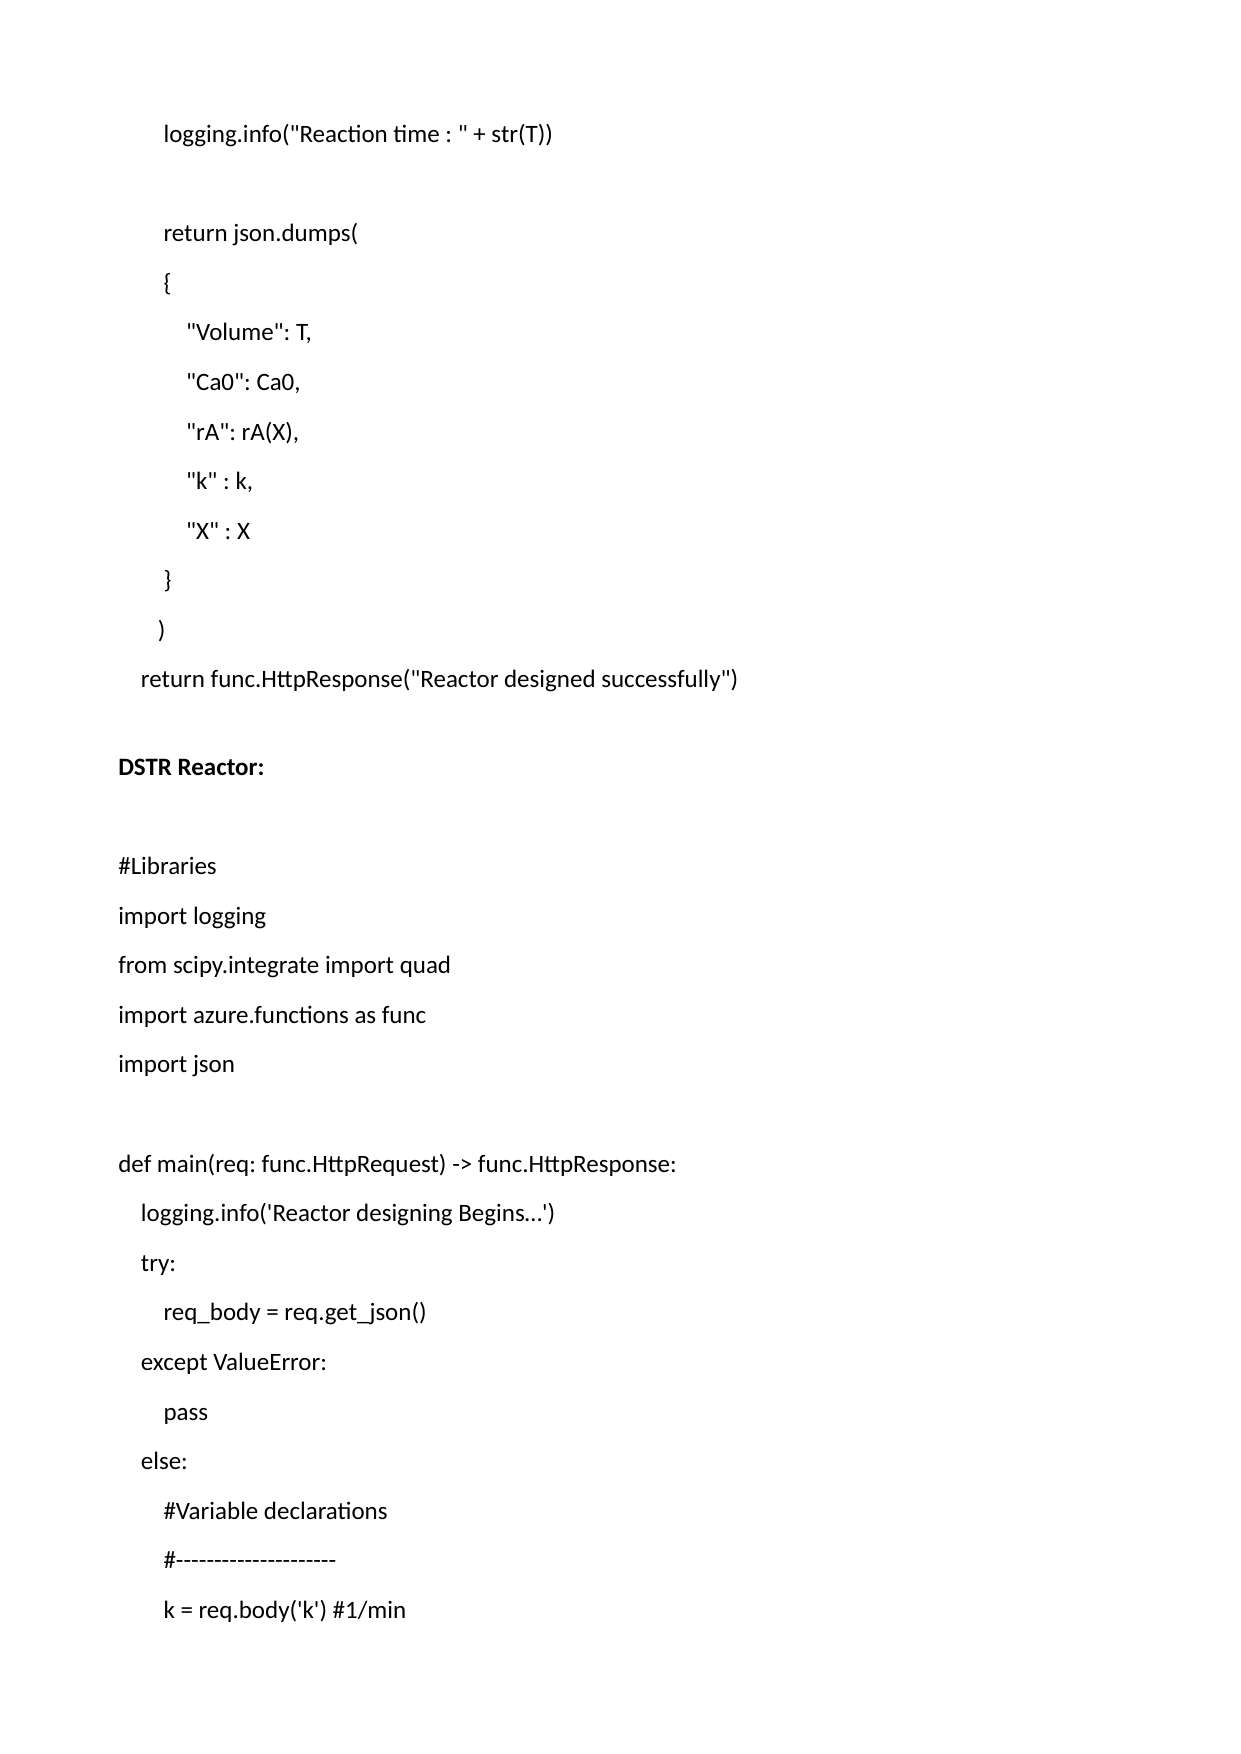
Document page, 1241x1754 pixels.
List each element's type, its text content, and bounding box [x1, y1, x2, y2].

text "X" : X [118, 515, 1122, 545]
text "Volume": T, [118, 316, 1122, 347]
text ) [118, 614, 1122, 644]
text return func.HttpResponse("Reactor designed successfully") [118, 663, 1122, 694]
text "k" : k, [118, 465, 1122, 496]
text import azure.functions as func [118, 999, 1122, 1029]
text import logging [118, 900, 1122, 930]
text #Variable declarations [118, 1495, 1122, 1525]
text req_body = req.get_json() [118, 1296, 1122, 1327]
text except ValueError: [118, 1346, 1122, 1377]
text "rA": rA(X), [118, 416, 1122, 446]
text pass [118, 1396, 1122, 1426]
text logging.info('Reactor designing Begins…') [118, 1197, 1122, 1228]
text def main(req: func.HttpRequest) -> func.HttpResponse: [118, 1148, 1122, 1178]
text else: [118, 1445, 1122, 1476]
text logging.info("Reaction time : " + str(T)) [118, 118, 1122, 149]
text "Ca0": Ca0, [118, 366, 1122, 397]
text { [118, 267, 1122, 297]
text } [118, 564, 1122, 595]
text #Libraries [118, 850, 1122, 881]
text return json.dumps( [118, 217, 1122, 248]
text k = req.body('k') #1/min [118, 1594, 1122, 1624]
text try: [118, 1247, 1122, 1277]
text DSTR Reactor: [118, 751, 1122, 782]
text #--------------------- [118, 1544, 1122, 1575]
text import json [118, 1048, 1122, 1079]
text from scipy.integrate import quad [118, 949, 1122, 980]
